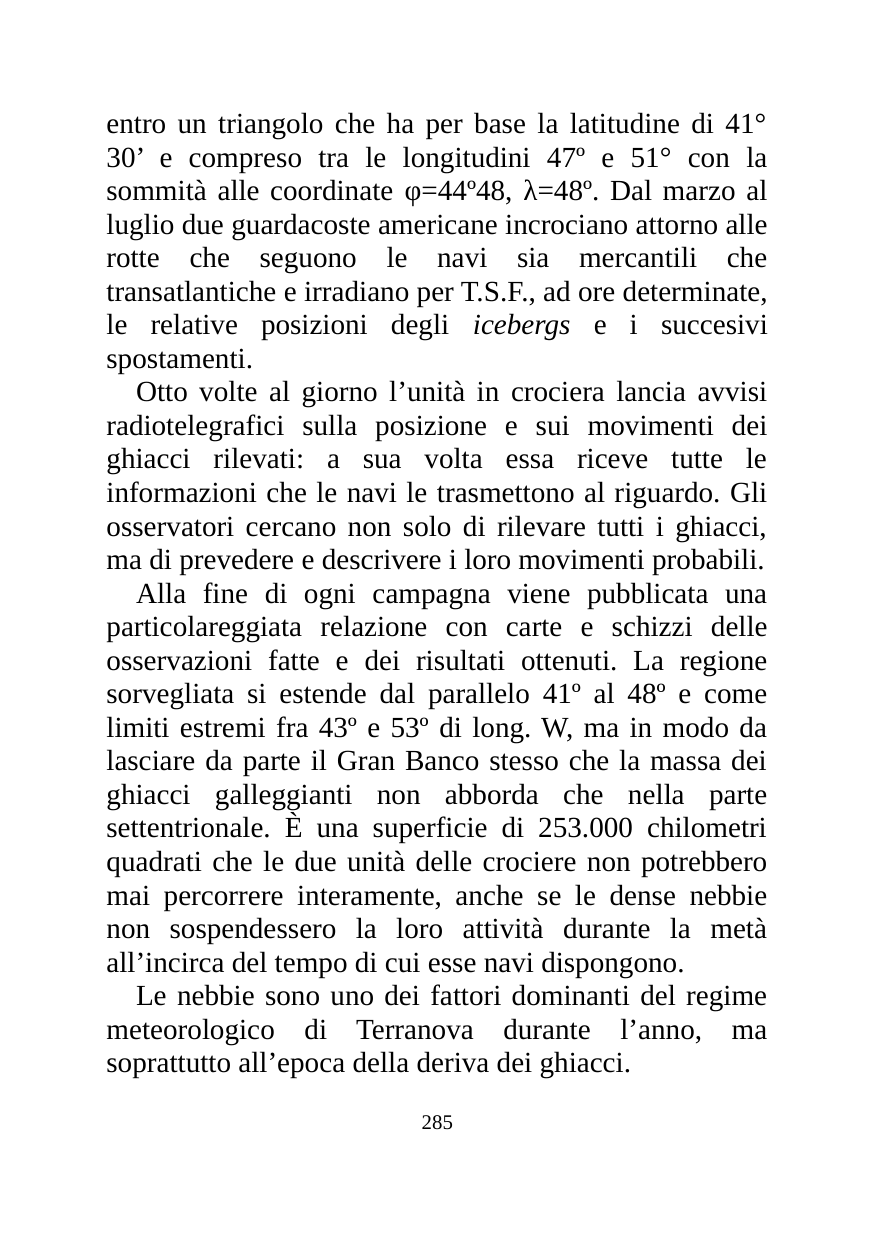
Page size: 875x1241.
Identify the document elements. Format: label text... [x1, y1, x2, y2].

text Le nebbie sono uno dei fattori dominanti del regime meteorologico di Terranova durante l’anno, ma soprattutto all’epoca della deriva dei ghiacci. [106, 978, 768, 1079]
text Otto volte al giorno l’unità in crociera lancia avvisi radiotelegrafici sulla posizione e sui movimenti dei ghiacci rilevati: a sua volta essa riceve tutte le informazioni che le navi le trasmettono al riguardo. Gli osservatori cercano non solo di rilevare tutti i ghiacci, ma di prevedere e descrivere i loro movimenti probabili. [106, 374, 768, 576]
text Alla fine di ogni campagna viene pubblicata una particolareggiata relazione con carte e schizzi delle osservazioni fatte e dei risultati ottenuti. La regione sorvegliata si estende dal parallelo 41º al 48º e come limiti estremi fra 43º e 53º di long. W, ma in modo da lasciare da parte il Gran Banco stesso che la massa dei ghiacci galleggianti non abborda che nella parte settentrionale. È una superficie di 253.000 chilometri quadrati che le due unità delle crociere non potrebbero mai percorrere interamente, anche se le dense nebbie non sospendessero la loro attività durante la metà all’incirca del tempo di cui esse navi dispongono. [106, 576, 768, 978]
text entro un triangolo che ha per base la latitudine di 41° 30’ e compreso tra le longitudini 47º e 51° con la sommità alle coordinate φ=44º48, λ=48º. Dal marzo al luglio due guardacoste americane incrociano attorno alle rotte che seguono le navi sia mercantili che transatlantiche e irradiano per T.S.F., ad ore determinate, le relative posizioni degli icebergs e i succesivi spostamenti. [106, 106, 768, 374]
